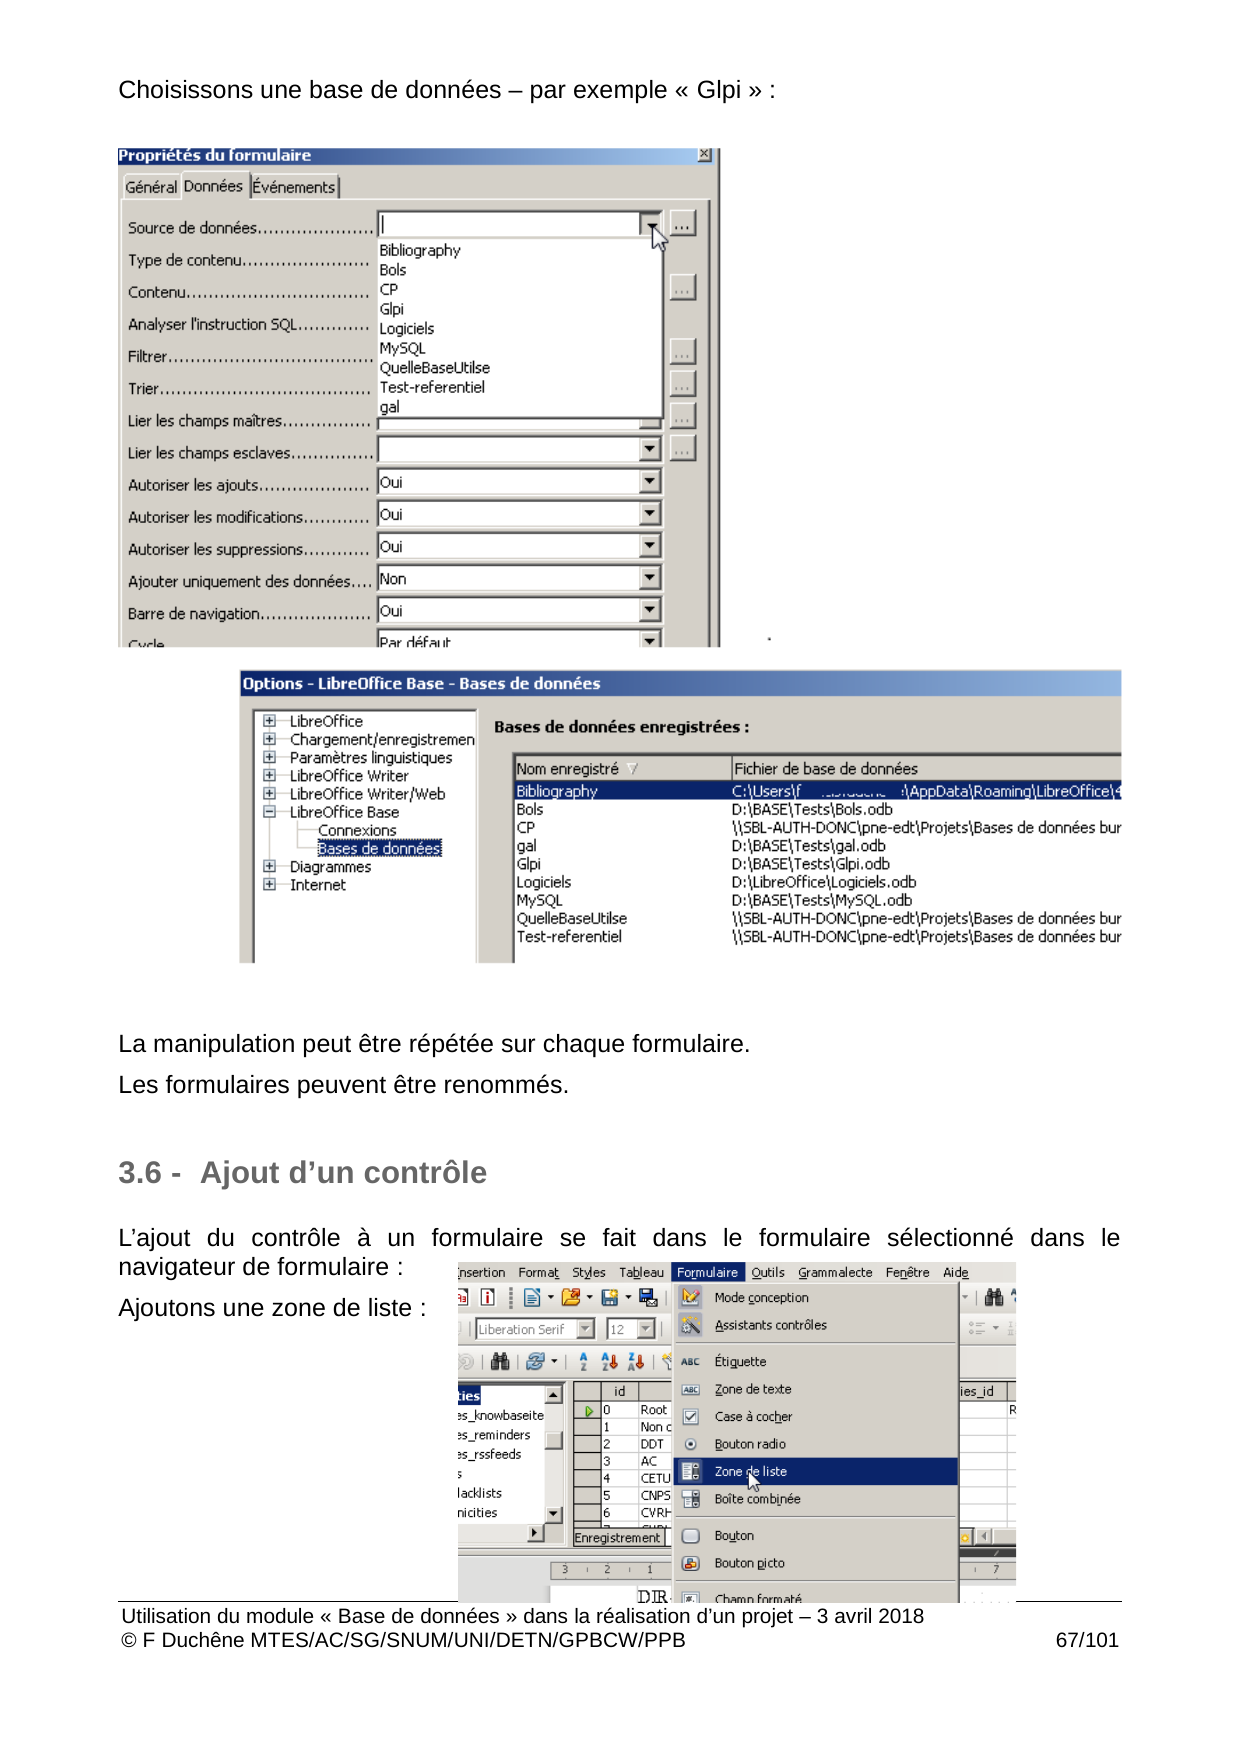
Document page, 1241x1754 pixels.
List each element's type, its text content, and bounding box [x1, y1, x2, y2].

text Ajoutons une zone de liste : [118, 1293, 458, 1322]
picture [118, 147, 1123, 987]
text L’ajout du contrôle à un formulaire se fait dans le formulaire sélectionné dans le navigateur de formulaire : [118, 1223, 1122, 1281]
text Les formulaires peuvent être renommés. [118, 1070, 1122, 1099]
text La manipulation peut être répétée sur chaque formulaire. [118, 1028, 1122, 1058]
text Choisissons une base de données – par exemple « Glpi » : [118, 75, 1122, 104]
subtitle Ajout d’un contrôle [118, 1154, 1122, 1190]
picture [458, 1262, 1017, 1603]
text [1017, 1293, 1122, 1322]
